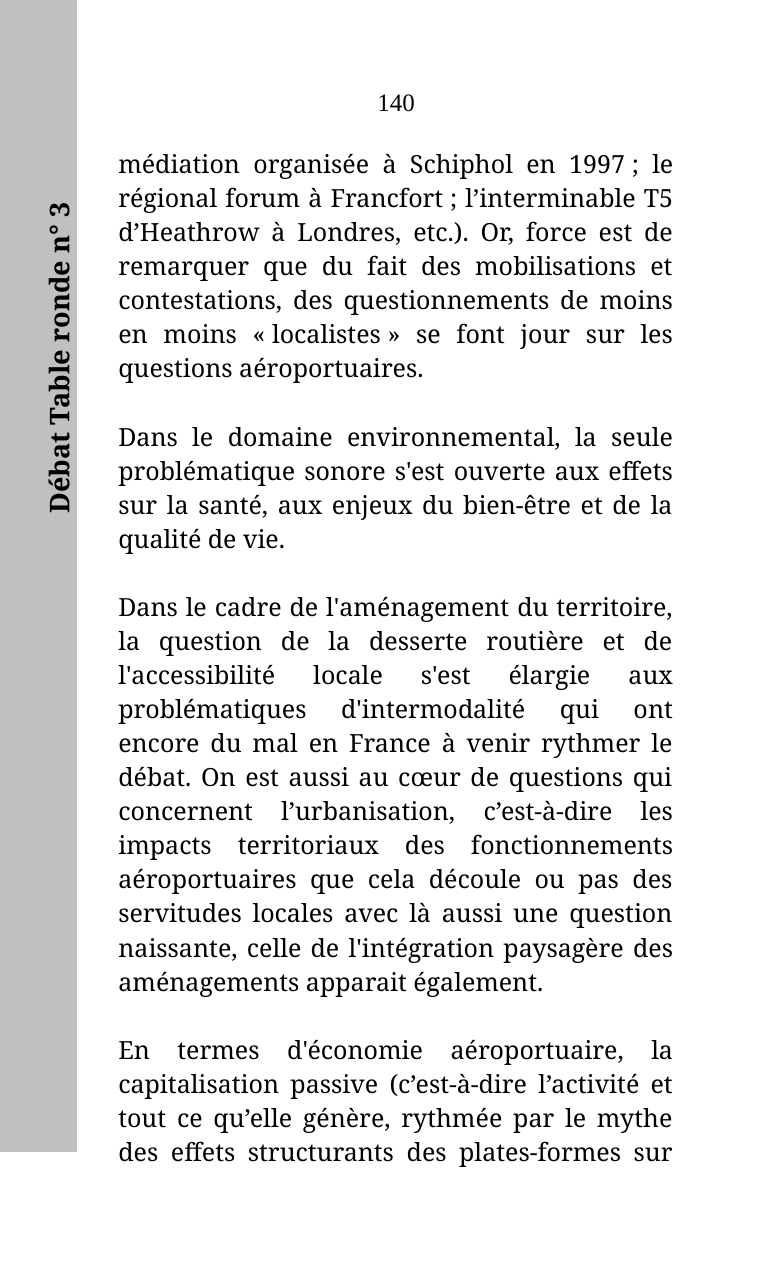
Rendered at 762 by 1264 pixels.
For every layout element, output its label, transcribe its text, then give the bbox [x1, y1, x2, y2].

text Dans le cadre de l'aménagement du territoire, la question de la desserte routière et de l'accessibilité locale s'est élargie aux problématiques d'intermodalité qui ont encore du mal en France à venir rythmer le débat. On est aussi au cœur de questions qui concernent l’urbanisation, c’est-à-dire les impacts territoriaux des fonctionnements aéroportuaires que cela découle ou pas des servitudes locales avec là aussi une question naissante, celle de l'intégration paysagère des aménagements apparait également. [118, 589, 673, 998]
text médiation organisée à Schiphol en 1997 ; le régional forum à Francfort ; l’interminable T5 d’Heathrow à Londres, etc.). Or, force est de remarquer que du fait des mobilisations et contestations, des questionnements de moins en moins « localistes » se font jour sur les questions aéroportuaires. [118, 147, 673, 385]
text En termes d'économie aéroportuaire, la capitalisation passive (c’est-à-dire l’activité et tout ce qu’elle génère, rythmée par le mythe des effets structurants des plates-formes sur [118, 1032, 673, 1169]
text Débat Table ronde n° 3 [0, 187, 77, 513]
text Dans le domaine environnemental, la seule problématique sonore s'est ouverte aux effets sur la santé, aux enjeux du bien-être et de la qualité de vie. [118, 419, 673, 556]
